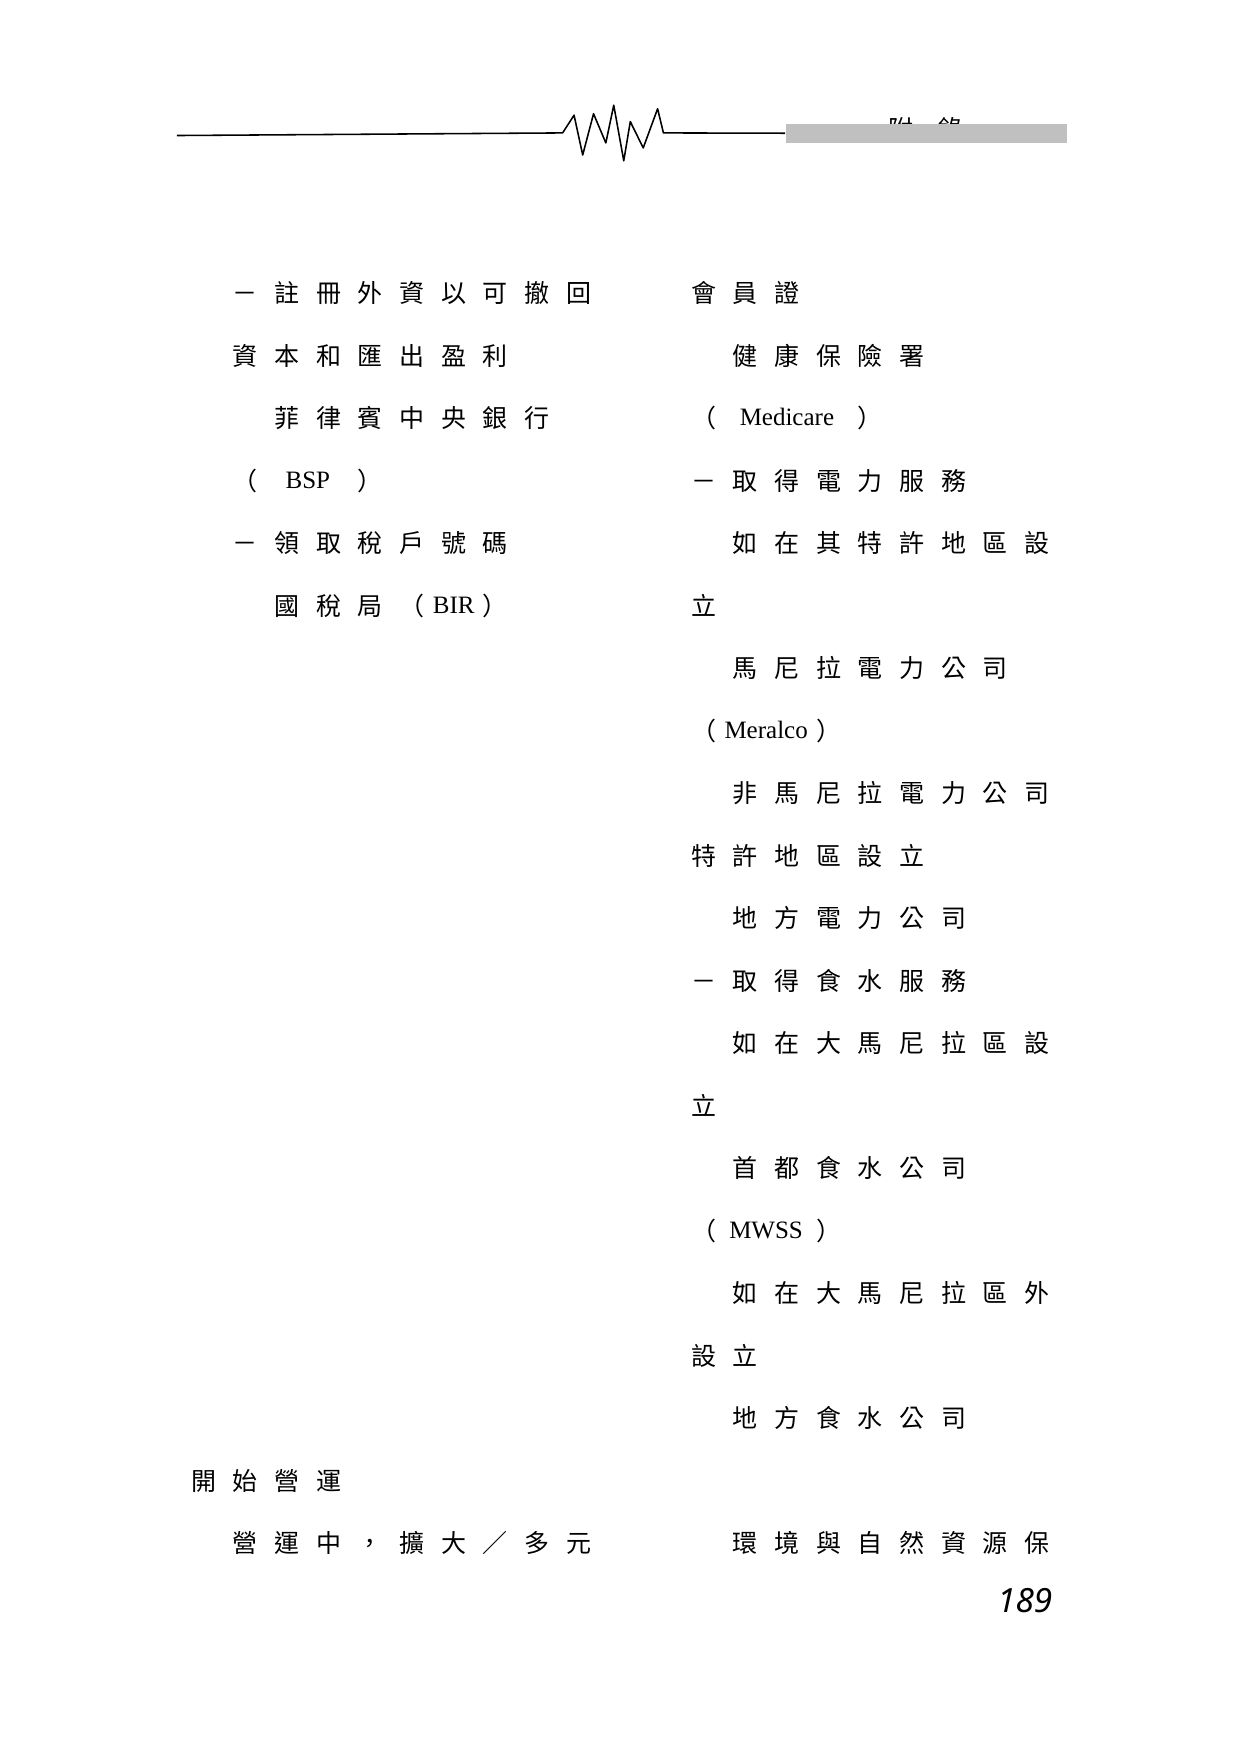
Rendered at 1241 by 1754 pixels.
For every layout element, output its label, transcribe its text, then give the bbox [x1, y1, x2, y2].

table_header 環境與自然資源保 [621, 1500, 1068, 1563]
table_header 會員證 健康保險署（Medicare） －取得電力服務 如在其特許地區設立 馬尼拉電力公司（Meralco） 非馬尼拉電力公司特許地區設立 地方電力公司 －取得食水服務 如在大馬尼拉區設立 首都食水公司（MWSS） 如在大馬尼拉區外設立 地方食水公司 [625, 250, 1068, 1438]
table_header －註冊外資以可撤回資本和匯出盈利 菲律賓中央銀行（BSP） －領取稅戶號碼 國稅局（BIR） [183, 250, 625, 1438]
text 開始營運 [183, 1438, 1058, 1500]
table_header 營運中，擴大／多元 [183, 1500, 621, 1563]
